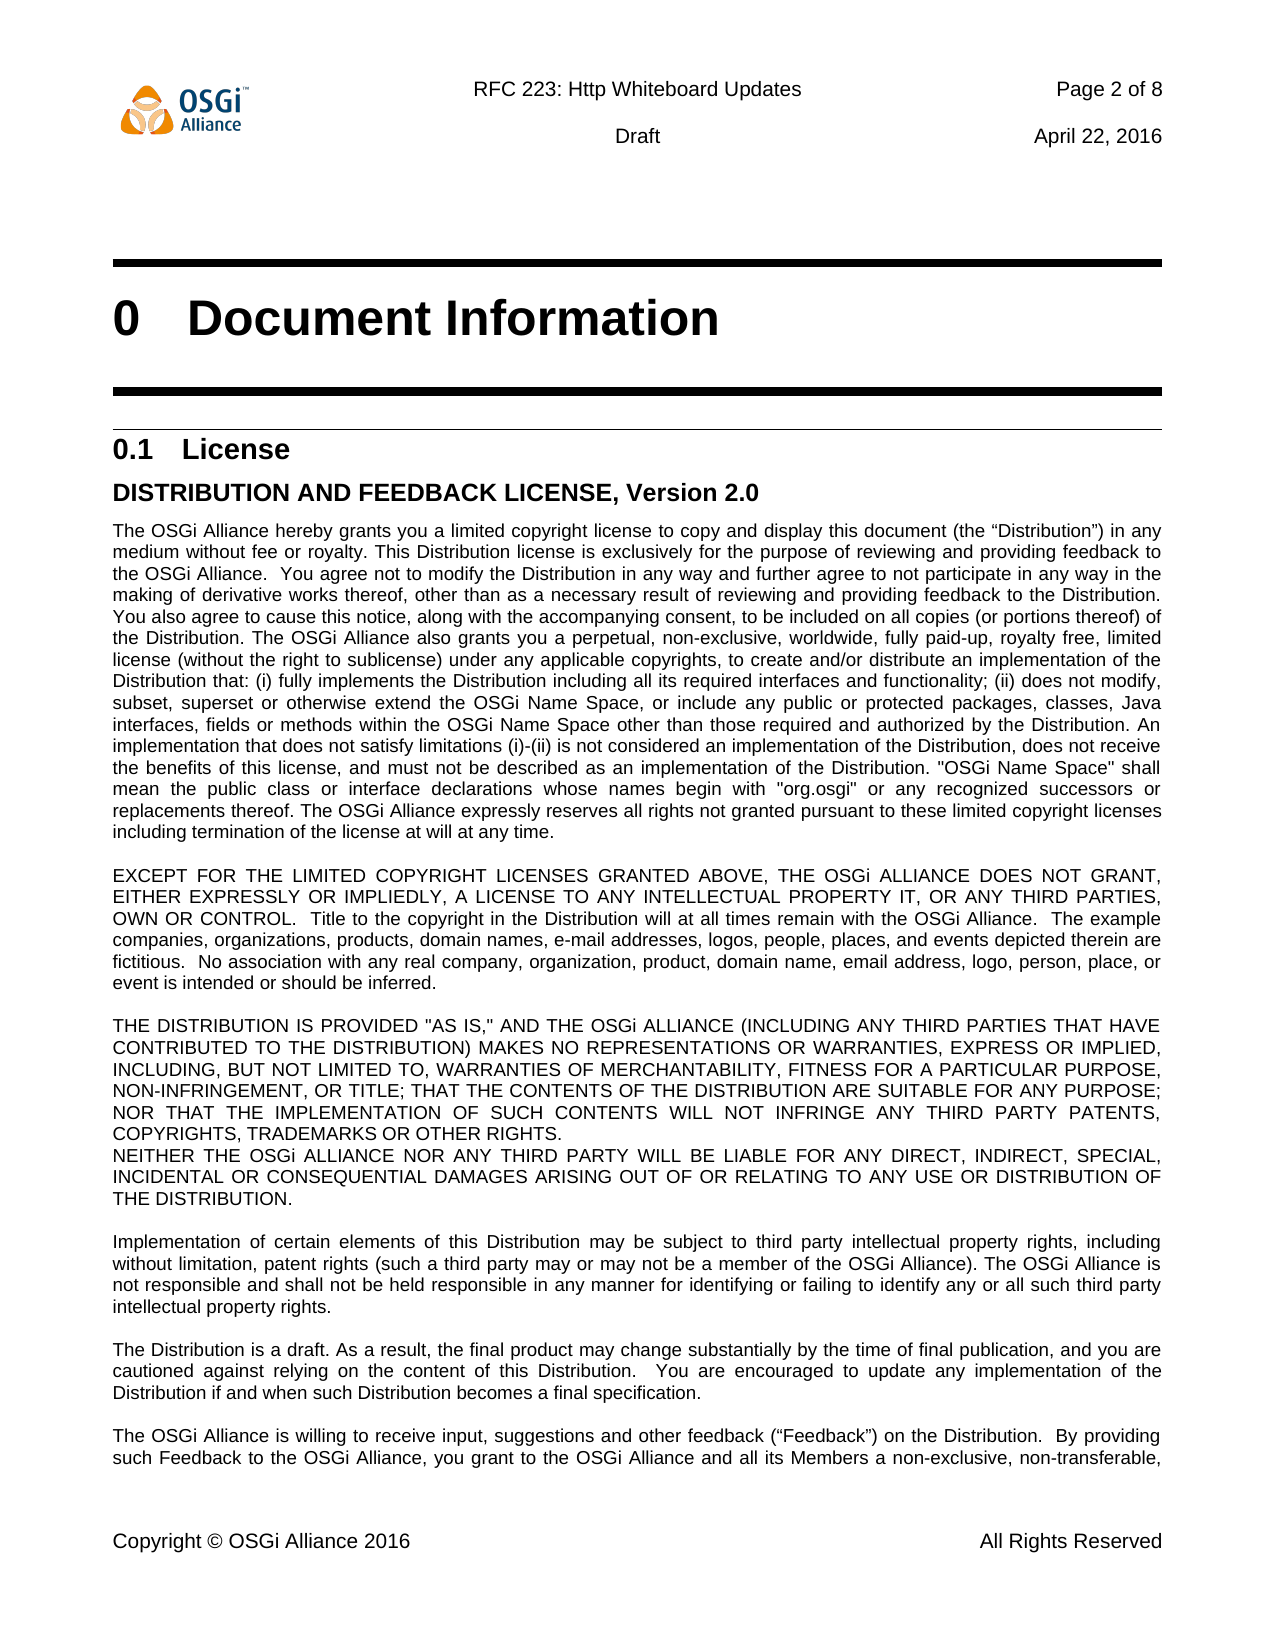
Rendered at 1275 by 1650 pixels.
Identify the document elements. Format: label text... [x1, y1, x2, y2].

text Implementation of certain elements of this Distribution may be subject to third party intellectual property rights, including without limitation, patent rights (such a third party may or may not be a member of the OSGi Alliance). The OSGi Alliance is not responsible and shall not be held responsible in any manner for identifying or failing to identify any or all such third party intellectual property rights. [112, 1231, 1162, 1317]
text The OSGi Alliance is willing to receive input, suggestions and other feedback (“Feedback”) on the Distribution. By providing such Feedback to the OSGi Alliance, you grant to the OSGi Alliance and all its Members a non-exclusive, non-transferable, [112, 1425, 1162, 1468]
subtitle Document Information [112, 260, 1162, 396]
text The OSGi Alliance hereby grants you a limited copyright license to copy and display this document (the “Distribution”) in any medium without fee or royalty. This Distribution license is exclusively for the purpose of reviewing and providing feedback to the OSGi Alliance. You agree not to modify the Distribution in any way and further agree to not participate in any way in the making of derivative works thereof, other than as a necessary result of reviewing and providing feedback to the Distribution. You also agree to cause this notice, along with the accompanying consent, to be included on all copies (or portions thereof) of the Distribution. The OSGi Alliance also grants you a perpetual, non-exclusive, worldwide, fully paid-up, royalty free, limited license (without the right to sublicense) under any applicable copyrights, to create and/or distribute an implementation of the Distribution that: (i) fully implements the Distribution including all its required interfaces and functionality; (ii) does not modify, subset, superset or otherwise extend the OSGi Name Space, or include any public or protected packages, classes, Java interfaces, fields or methods within the OSGi Name Space other than those required and authorized by the Distribution. An implementation that does not satisfy limitations (i)-(ii) is not considered an implementation of the Distribution, does not receive the benefits of this license, and must not be described as an implementation of the Distribution. "OSGi Name Space" shall mean the public class or interface declarations whose names begin with "org.osgi" or any recognized successors or replacements thereof. The OSGi Alliance expressly reserves all rights not granted pursuant to these limited copyright licenses including termination of the license at will at any time. [112, 519, 1162, 843]
text DISTRIBUTION AND FEEDBACK LICENSE, Version 2.0 [112, 478, 1162, 507]
text EXCEPT FOR THE LIMITED COPYRIGHT LICENSES GRANTED ABOVE, THE OSGi ALLIANCE DOES NOT GRANT, EITHER EXPRESSLY OR IMPLIEDLY, A LICENSE TO ANY INTELLECTUAL PROPERTY IT, OR ANY THIRD PARTIES, OWN OR CONTROL. Title to the copyright in the Distribution will at all times remain with the OSGi Alliance. The example companies, organizations, products, domain names, e-mail addresses, logos, people, places, and events depicted therein are fictitious. No association with any real company, organization, product, domain name, email address, logo, person, place, or event is intended or should be inferred. [112, 864, 1162, 994]
subtitle License [112, 430, 1162, 466]
text THE DISTRIBUTION IS PROVIDED "AS IS," AND THE OSGi ALLIANCE (INCLUDING ANY THIRD PARTIES THAT HAVE CONTRIBUTED TO THE DISTRIBUTION) MAKES NO REPRESENTATIONS OR WARRANTIES, EXPRESS OR IMPLIED, INCLUDING, BUT NOT LIMITED TO, WARRANTIES OF MERCHANTABILITY, FITNESS FOR A PARTICULAR PURPOSE, NON-INFRINGEMENT, OR TITLE; THAT THE CONTENTS OF THE DISTRIBUTION ARE SUITABLE FOR ANY PURPOSE; NOR THAT THE IMPLEMENTATION OF SUCH CONTENTS WILL NOT INFRINGE ANY THIRD PARTY PATENTS, COPYRIGHTS, TRADEMARKS OR OTHER RIGHTS. [112, 1015, 1162, 1145]
text The Distribution is a draft. As a result, the final product may change substantially by the time of final publication, and you are cautioned against relying on the content of this Distribution. You are encouraged to update any implementation of the Distribution if and when such Distribution becomes a final specification. [112, 1339, 1162, 1403]
picture [113, 78, 257, 142]
text NEITHER THE OSGi ALLIANCE NOR ANY THIRD PARTY WILL BE LIABLE FOR ANY DIRECT, INDIRECT, SPECIAL, INCIDENTAL OR CONSEQUENTIAL DAMAGES ARISING OUT OF OR RELATING TO ANY USE OR DISTRIBUTION OF THE DISTRIBUTION. [112, 1145, 1162, 1209]
